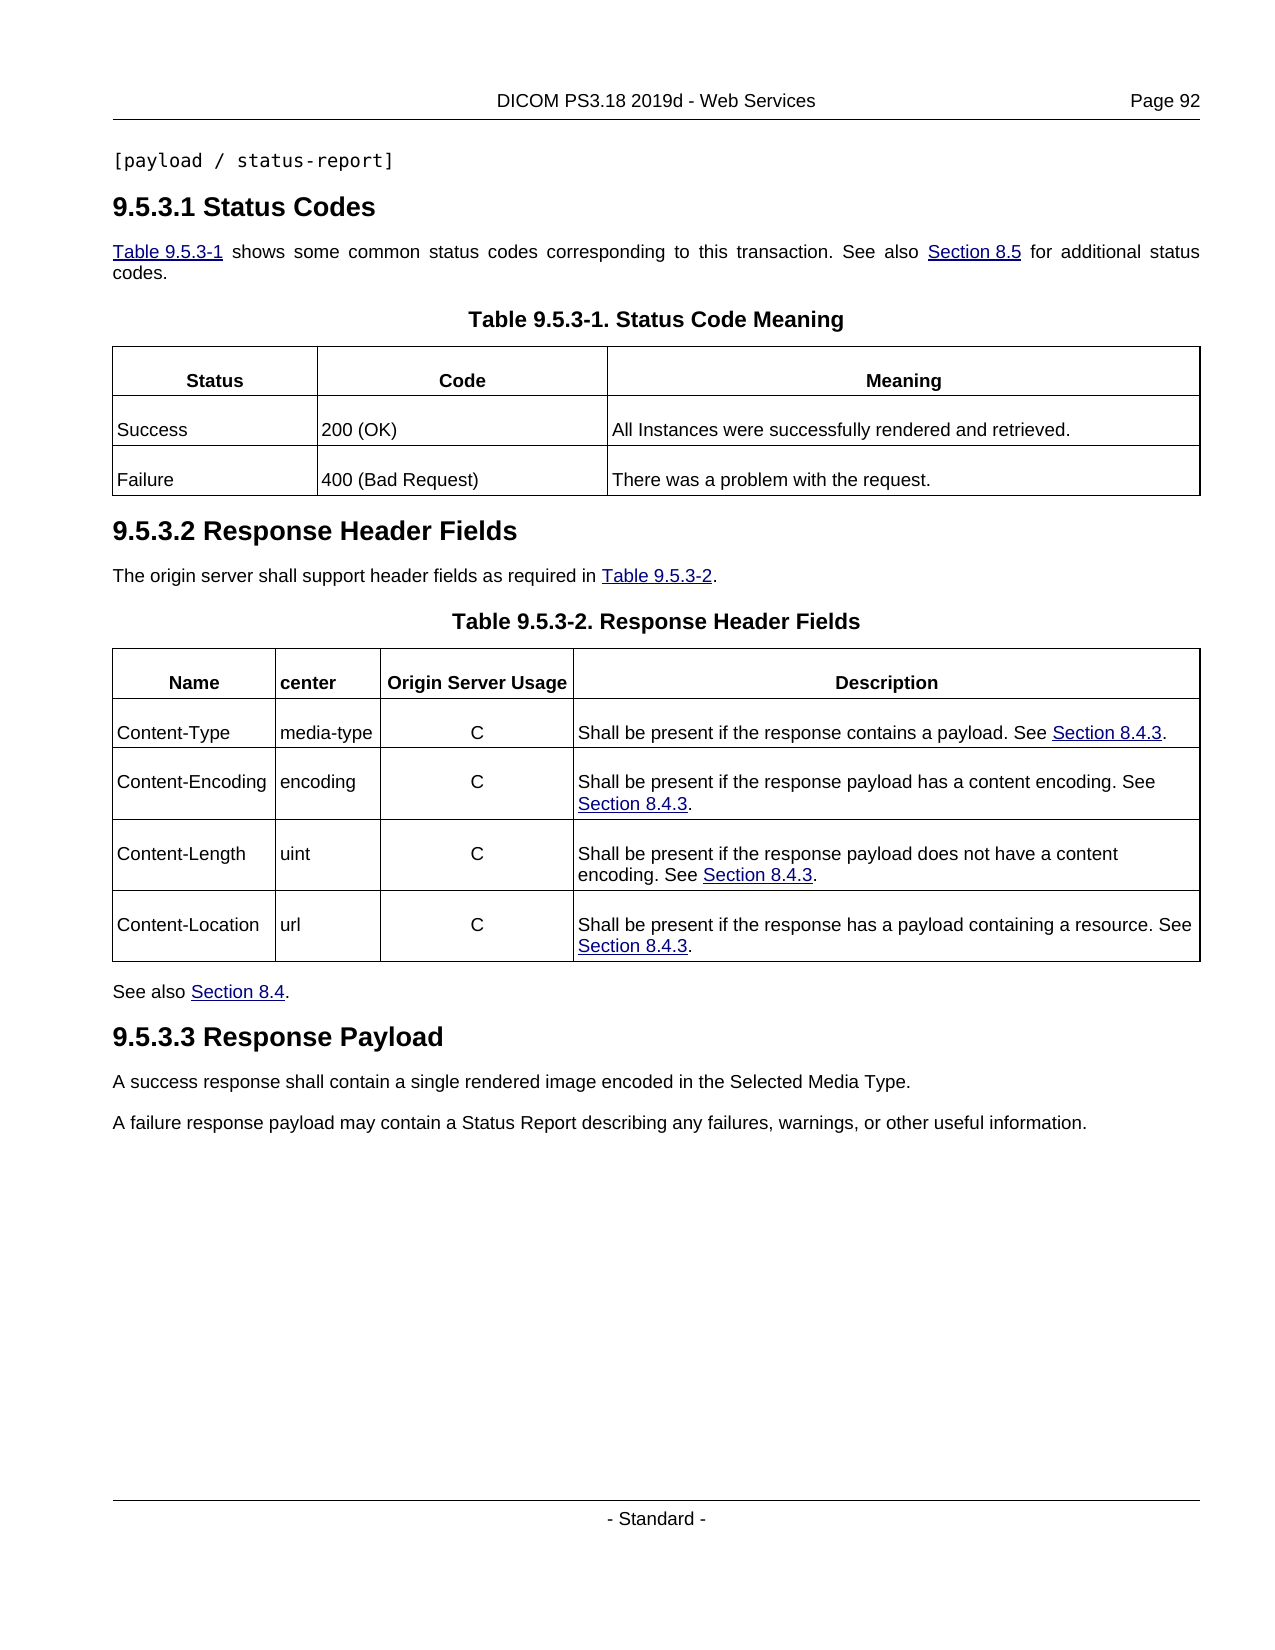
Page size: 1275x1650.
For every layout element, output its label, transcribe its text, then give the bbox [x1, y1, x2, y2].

table_cell 200 (OK) [318, 396, 607, 445]
table_cell url [276, 891, 380, 961]
text A failure response payload may contain a Status Report describing any failures, warnings, or other useful information. [112, 1111, 1200, 1133]
table_cell Shall be present if the response contains a payload. See Section 8.4.3. [574, 699, 1199, 747]
table_cell All Instances were successfully rendered and retrieved. [608, 396, 1199, 445]
table_cell C [381, 891, 573, 961]
table_header Code [318, 347, 607, 395]
table_header Status [113, 347, 317, 395]
table_cell Failure [113, 446, 317, 495]
table_cell Shall be present if the response has a payload containing a resource. See Section 8.4.3. [574, 891, 1199, 961]
table_cell Content-Location [113, 891, 275, 961]
table_cell encoding [276, 748, 380, 818]
table_header center [276, 649, 380, 698]
table_cell 400 (Bad Request) [318, 446, 607, 495]
text 9.5.3.2 Response Header Fields [112, 514, 1200, 546]
text 9.5.3.3 Response Payload [112, 1021, 1200, 1052]
text Table 9.5.3-2. Response Header Fields [112, 608, 1200, 634]
text Table 9.5.3-1 shows some common status codes corresponding to this transaction. See also Section 8.5 for additional status codes. [112, 241, 1200, 284]
text [payload / status-report] [112, 150, 1200, 172]
table_cell Shall be present if the response payload has a content encoding. See Section 8.4.3. [574, 748, 1199, 818]
text See also Section 8.4. [112, 981, 1200, 1002]
table_cell Content-Encoding [113, 748, 275, 818]
table_header Description [574, 649, 1199, 698]
table_cell Shall be present if the response payload does not have a content encoding. See Section 8.4.3. [574, 820, 1199, 890]
text 9.5.3.1 Status Codes [112, 191, 1200, 222]
table_cell C [381, 820, 573, 890]
table_header Name [113, 649, 275, 698]
table_cell Content-Type [113, 699, 275, 747]
table_cell There was a problem with the request. [608, 446, 1199, 495]
text A success response shall contain a single rendered image encoded in the Selected Media Type. [112, 1071, 1200, 1093]
table_header Meaning [608, 347, 1199, 395]
text Table 9.5.3-1. Status Code Meaning [112, 306, 1200, 332]
table_cell uint [276, 820, 380, 890]
table_cell C [381, 748, 573, 818]
text The origin server shall support header fields as required in Table 9.5.3-2. [112, 564, 1200, 586]
table_cell Success [113, 396, 317, 445]
table_cell C [381, 699, 573, 747]
table_cell Content-Length [113, 820, 275, 890]
table_header Origin Server Usage [381, 649, 573, 698]
table_cell media-type [276, 699, 380, 747]
